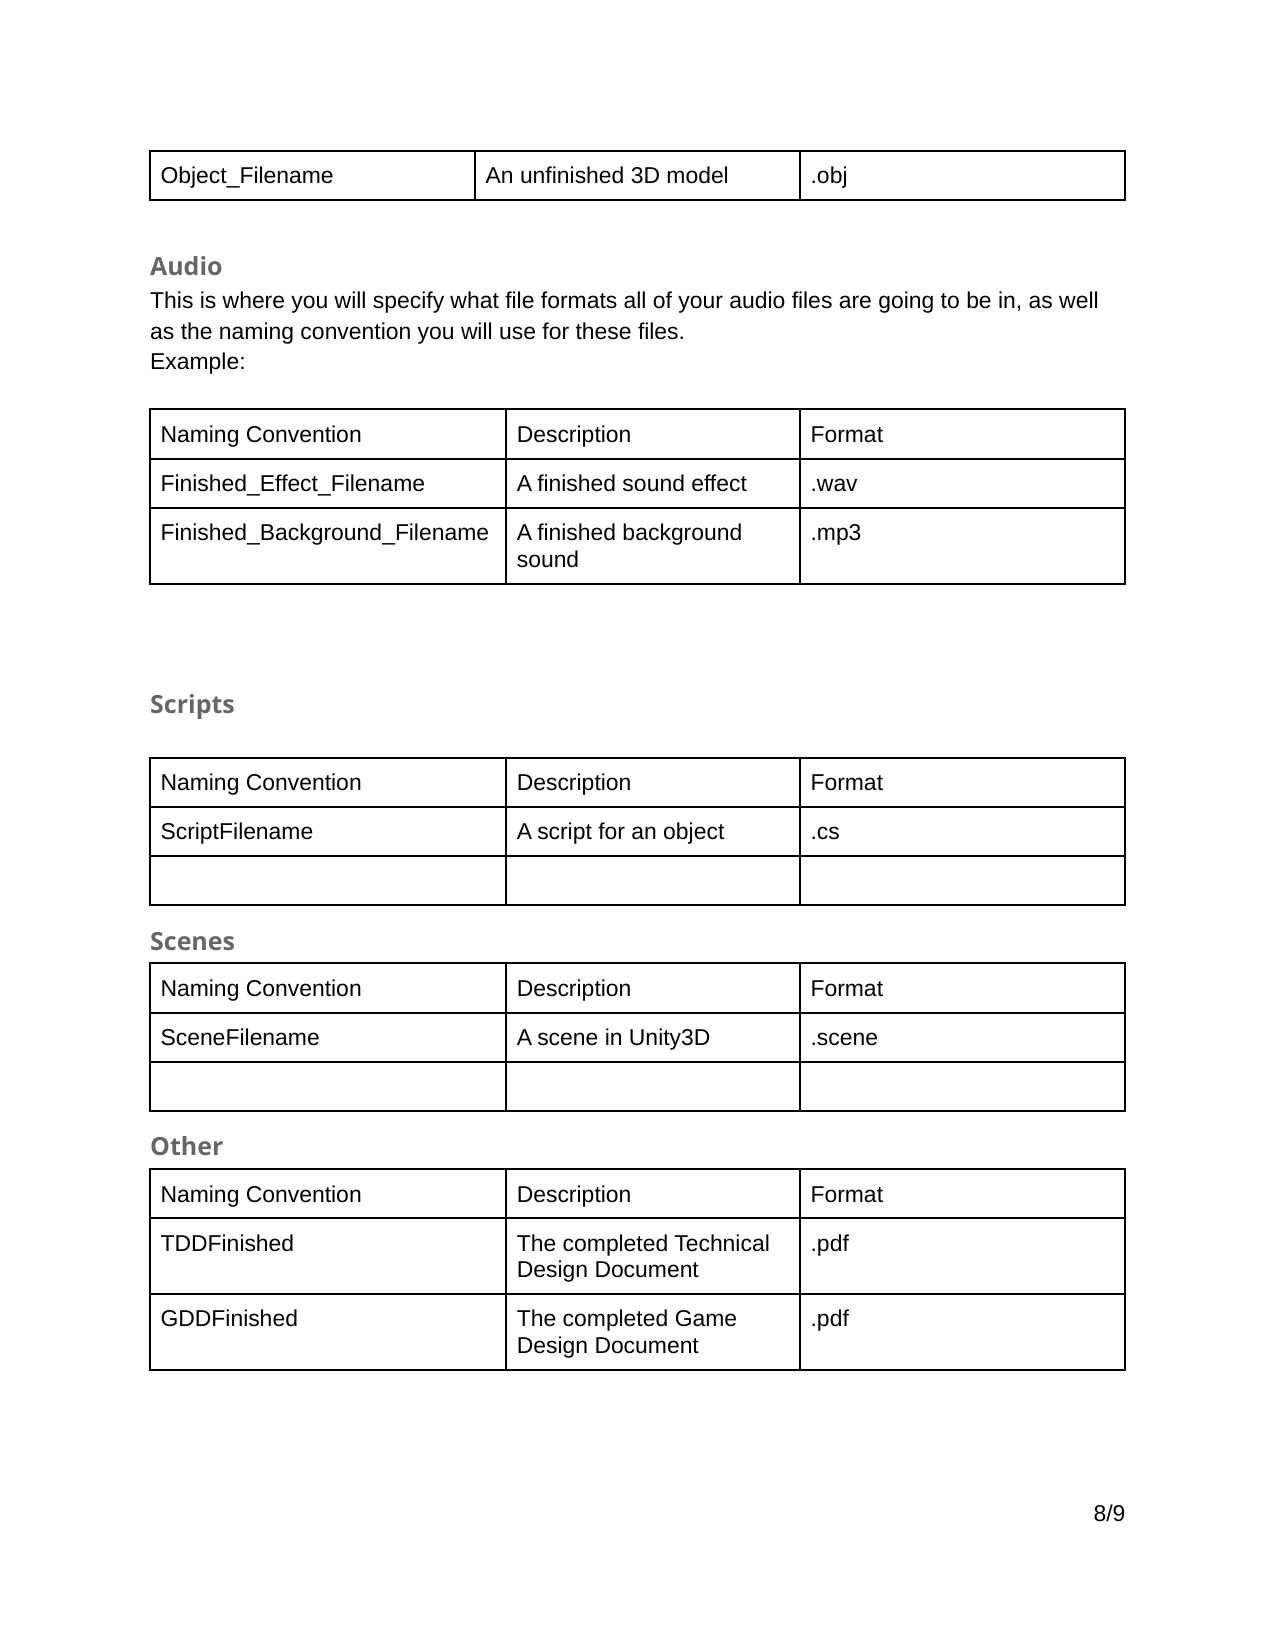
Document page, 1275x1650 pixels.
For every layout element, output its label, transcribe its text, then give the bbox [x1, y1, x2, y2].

table_cell .pdf [801, 1219, 1124, 1293]
table_cell A script for an object [507, 808, 799, 855]
table_cell .mp3 [801, 509, 1124, 582]
table_header Naming Convention [151, 410, 505, 457]
text Example: [150, 348, 1125, 374]
table_header Format [801, 759, 1124, 806]
table_header Description [507, 964, 799, 1012]
table_cell .pdf [801, 1295, 1124, 1368]
table_cell A scene in Unity3D [507, 1014, 799, 1061]
table_header Description [507, 410, 799, 457]
table_header Naming Convention [151, 759, 505, 806]
table_cell A finished sound effect [507, 460, 799, 507]
table_header Format [801, 1170, 1124, 1217]
table_cell [801, 857, 1124, 904]
table_cell An unfinished 3D model [476, 152, 799, 199]
table_cell .cs [801, 808, 1124, 855]
subtitle Scenes [150, 923, 1125, 957]
subtitle Scripts [150, 687, 1125, 721]
table_header Description [507, 1170, 799, 1217]
table_header Naming Convention [151, 1170, 505, 1217]
table_cell [151, 1063, 505, 1110]
table_header Format [801, 964, 1124, 1012]
table_cell ScriptFilename [151, 808, 505, 855]
text This is where you will specify what file formats all of your audio files are going to be in, as well as the naming convention you will use for these files. [150, 287, 1125, 344]
table_cell SceneFilename [151, 1014, 505, 1061]
table_cell A finished background sound [507, 509, 799, 582]
table_header Format [801, 410, 1124, 457]
table_cell [801, 1063, 1124, 1110]
table_header Description [507, 759, 799, 806]
table_cell TDDFinished [151, 1219, 505, 1293]
table_cell [507, 1063, 799, 1110]
table_cell [507, 857, 799, 904]
table_cell [151, 857, 505, 904]
table_cell Finished_Effect_Filename [151, 460, 505, 507]
table_cell The completed Game Design Document [507, 1295, 799, 1368]
table_cell Finished_Background_Filename [151, 509, 505, 582]
subtitle Other [150, 1129, 1125, 1163]
table_cell .wav [801, 460, 1124, 507]
table_cell .scene [801, 1014, 1124, 1061]
table_cell .obj [801, 152, 1124, 199]
table_header Naming Convention [151, 964, 505, 1012]
table_cell Object_Filename [151, 152, 474, 199]
subtitle Audio [150, 248, 1125, 282]
table_cell GDDFinished [151, 1295, 505, 1368]
table_cell The completed Technical Design Document [507, 1219, 799, 1293]
